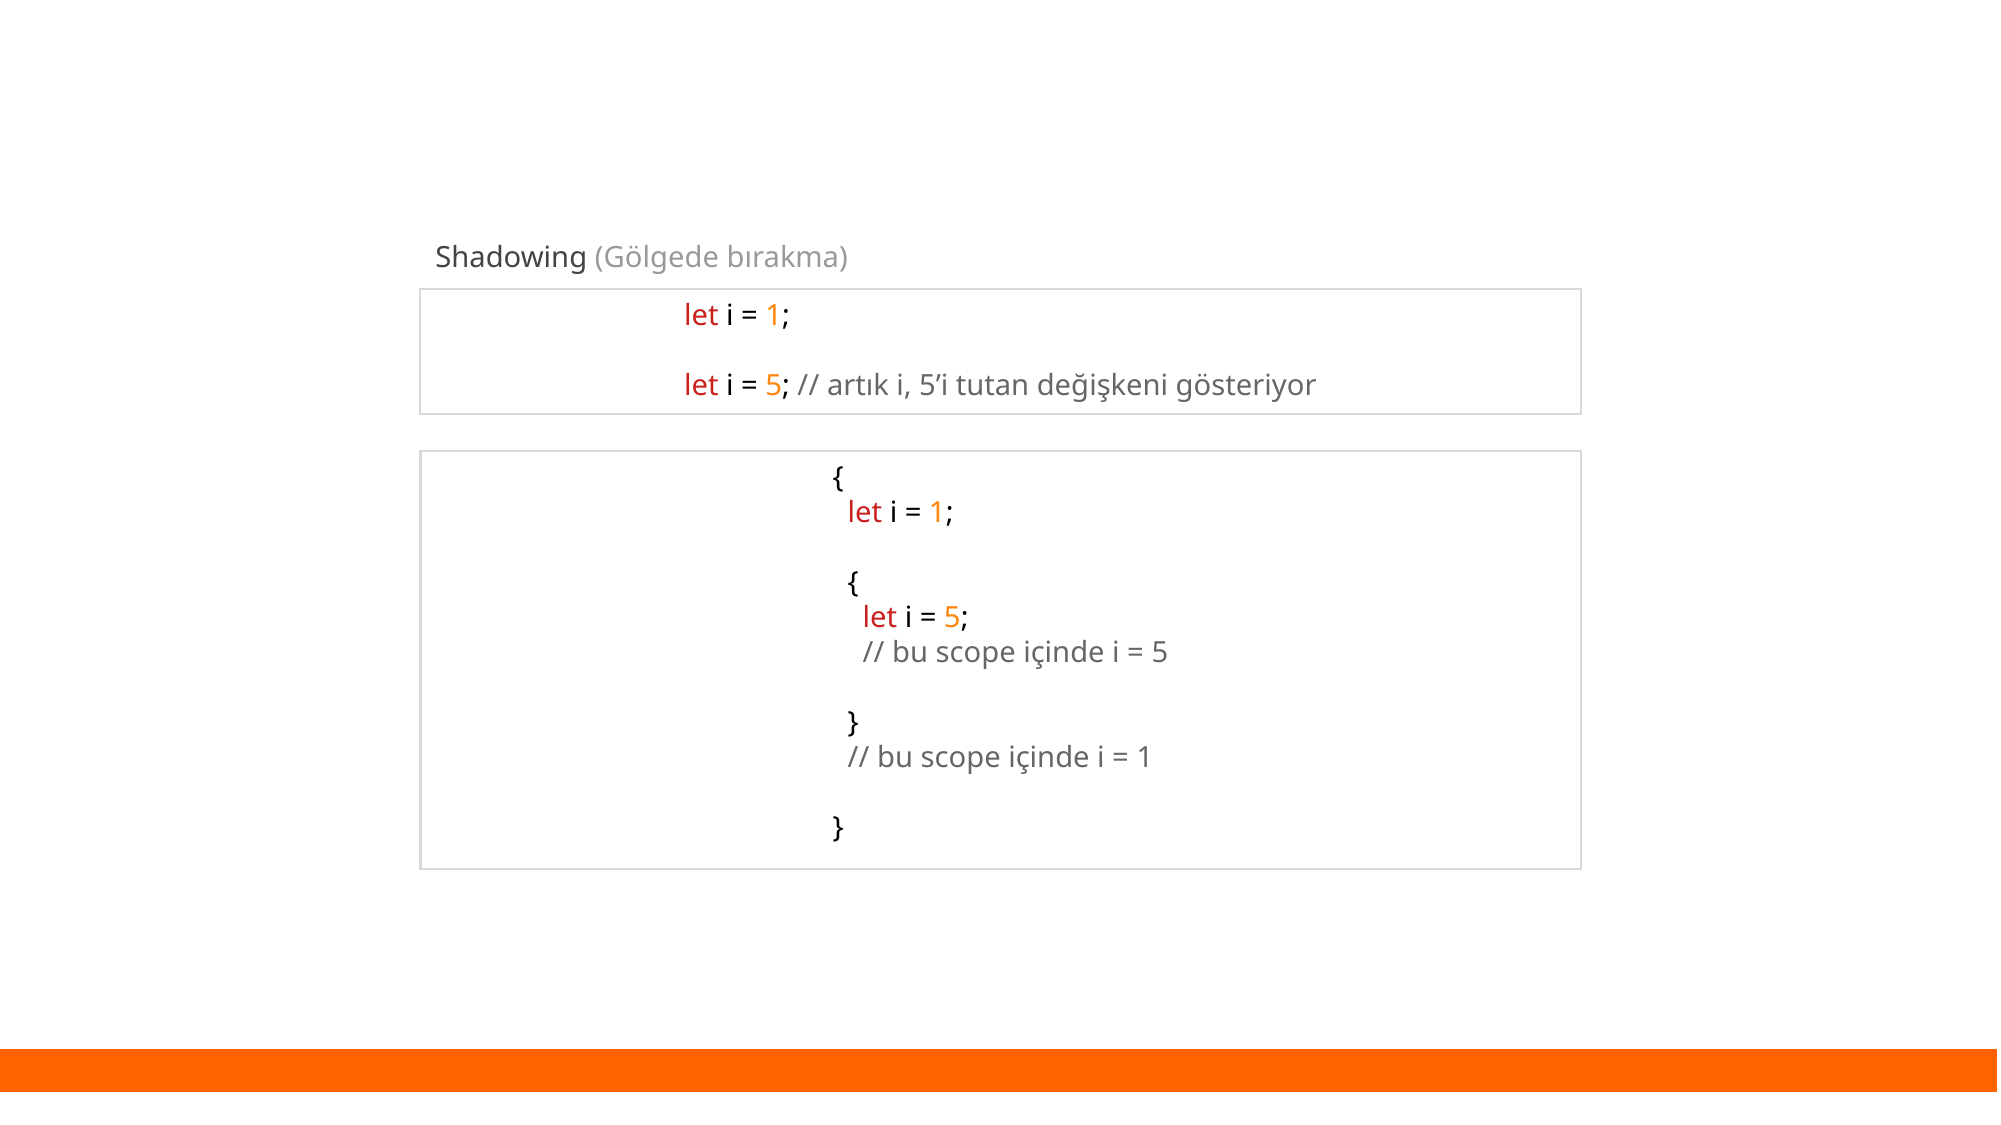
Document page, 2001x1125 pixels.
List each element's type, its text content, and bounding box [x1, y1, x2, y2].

text_box [0, 1049, 1997, 1092]
text_box { let i = 1; { let i = 5; // bu scope içinde i = 5 } // bu scope içinde i = 1 } [420, 450, 1581, 870]
text_box let i = 1; let i = 5; // artık i, 5’i tutan değişkeni gösteriyor [420, 288, 1581, 414]
text_box Shadowing (Gölgede bırakma) [420, 222, 1581, 288]
